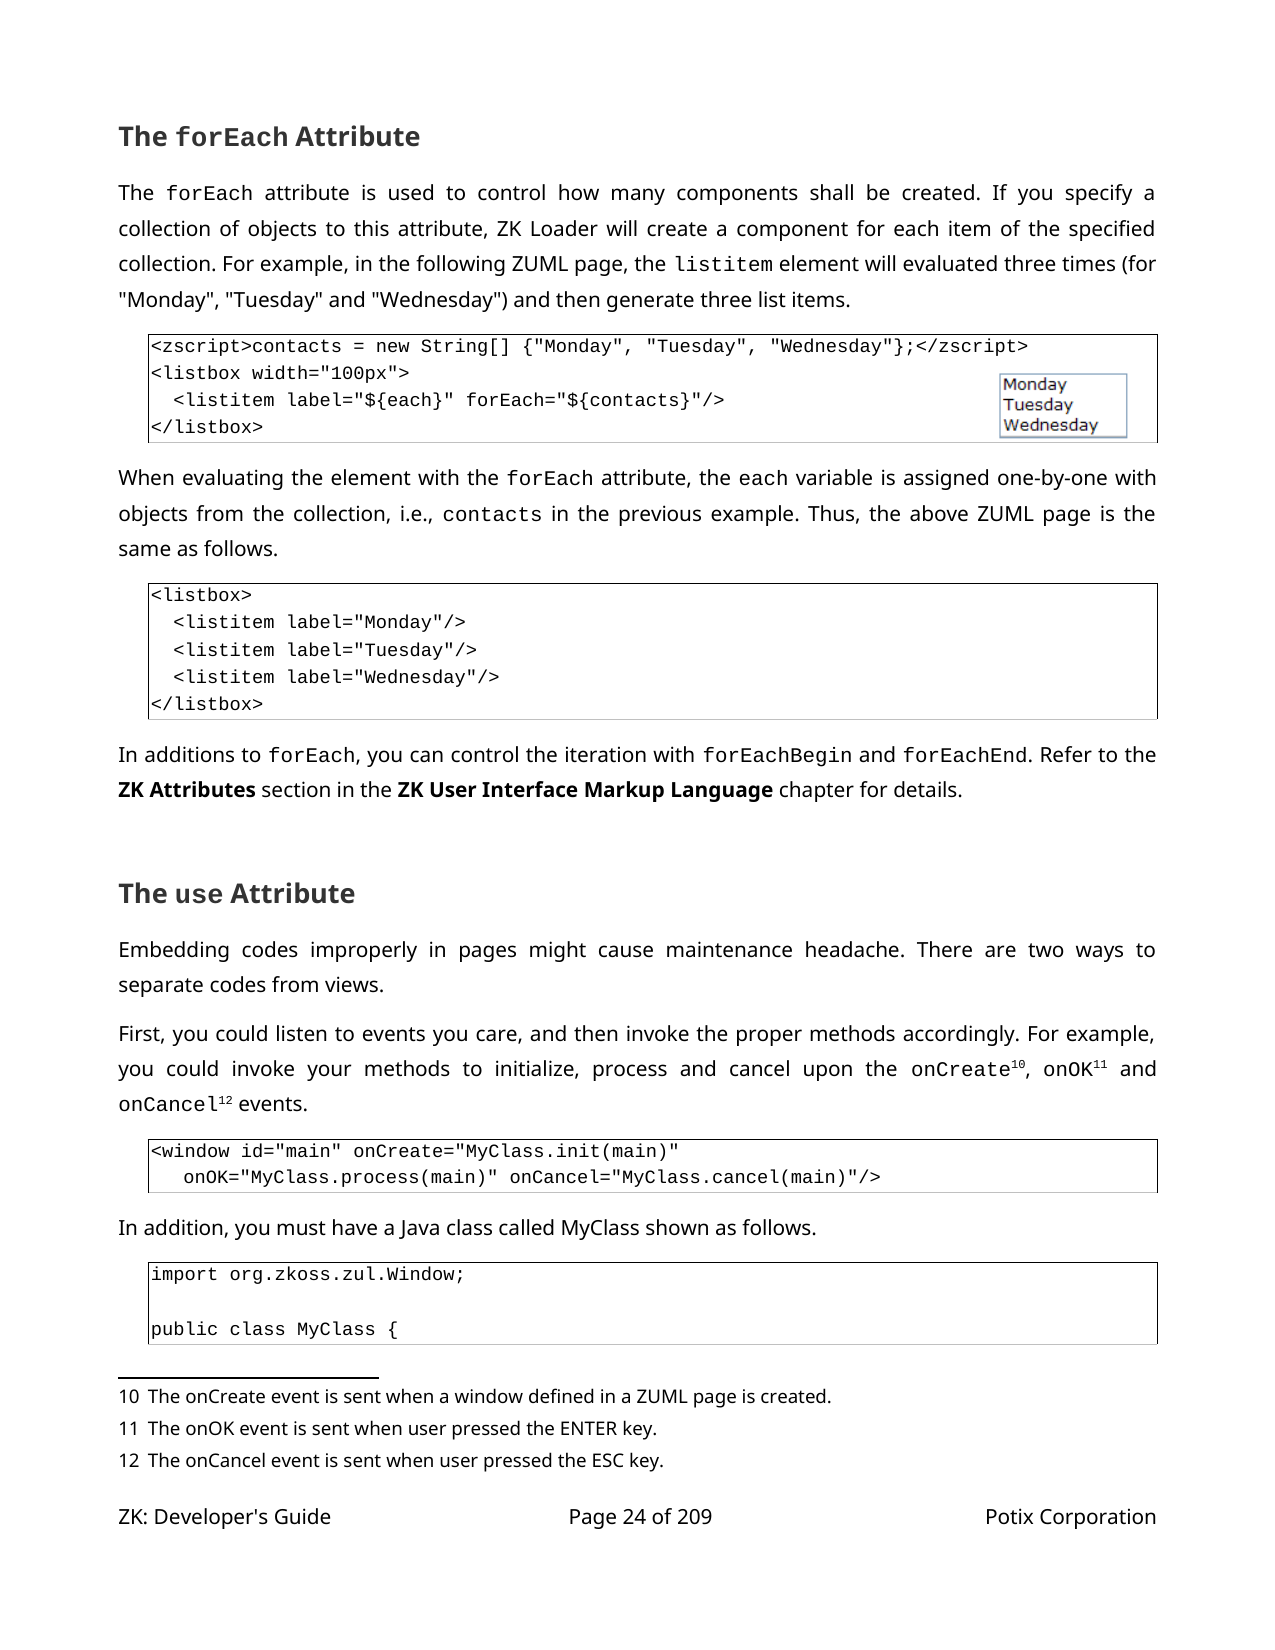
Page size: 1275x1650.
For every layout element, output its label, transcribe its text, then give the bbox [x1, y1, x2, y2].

text </listbox> [149, 415, 1157, 442]
text <listbox width="100px"> [149, 361, 1157, 385]
text </listbox> [149, 692, 1157, 719]
text <listbox> [149, 584, 1157, 607]
text Embedding codes improperly in pages might cause maintenance headache. There are two ways to separate codes from views. [118, 935, 1157, 998]
text <listitem label="Monday"/> [149, 610, 1157, 634]
text In additions to forEach, you can control the iteration with forEachBegin and forEachEnd. Refer to the ZK Attributes section in the ZK User Interface Markup Language chapter for details. [118, 740, 1157, 803]
text <listitem label="Wednesday"/> [149, 664, 1157, 689]
text <zscript>contacts = new String[] {"Monday", "Tuesday", "Wednesday"};</zscript> [149, 335, 1157, 358]
text The forEach attribute is used to control how many components shall be created. If you specify a collection of objects to this attribute, ZK Loader will create a component for each item of the specified collection. For example, in the following ZUML page, the listitem element will evaluated three times (for "Monday", "Tuesday" and "Wednesday") and then generate three list items. [118, 178, 1157, 313]
text <listitem label="Tuesday"/> [149, 637, 1157, 662]
text public class MyClass { [149, 1316, 1157, 1344]
text import org.zkoss.zul.Window; [149, 1263, 1157, 1286]
text <window id="main" onCreate="MyClass.init(main)" onOK="MyClass.process(main)" onCancel="MyClass.cancel(main)"/> [149, 1140, 1157, 1192]
text The onOK event is sent when user pressed the ENTER key. [118, 1416, 1157, 1441]
text First, you could listen to events you care, and then invoke the proper methods accordingly. For example, you could invoke your methods to initialize, process and cancel upon the onCreate, onOK and onCancel events. [118, 1019, 1157, 1118]
text When evaluating the element with the forEach attribute, the each variable is assigned one-by-one with objects from the collection, i.e., contacts in the previous example. Thus, the above ZUML page is the same as follows. [118, 463, 1157, 562]
text <listitem label="${each}" forEach="${contacts}"/> [149, 388, 997, 412]
subtitle The forEach Attribute [118, 118, 1157, 155]
picture [997, 372, 1130, 441]
text The onCancel event is sent when user pressed the ESC key. [118, 1447, 1157, 1473]
subtitle The use Attribute [118, 874, 1157, 911]
text The onCreate event is sent when a window defined in a ZUML page is created. [118, 1384, 1157, 1409]
text In addition, you must have a Java class called MyClass shown as follows. [118, 1213, 1157, 1241]
